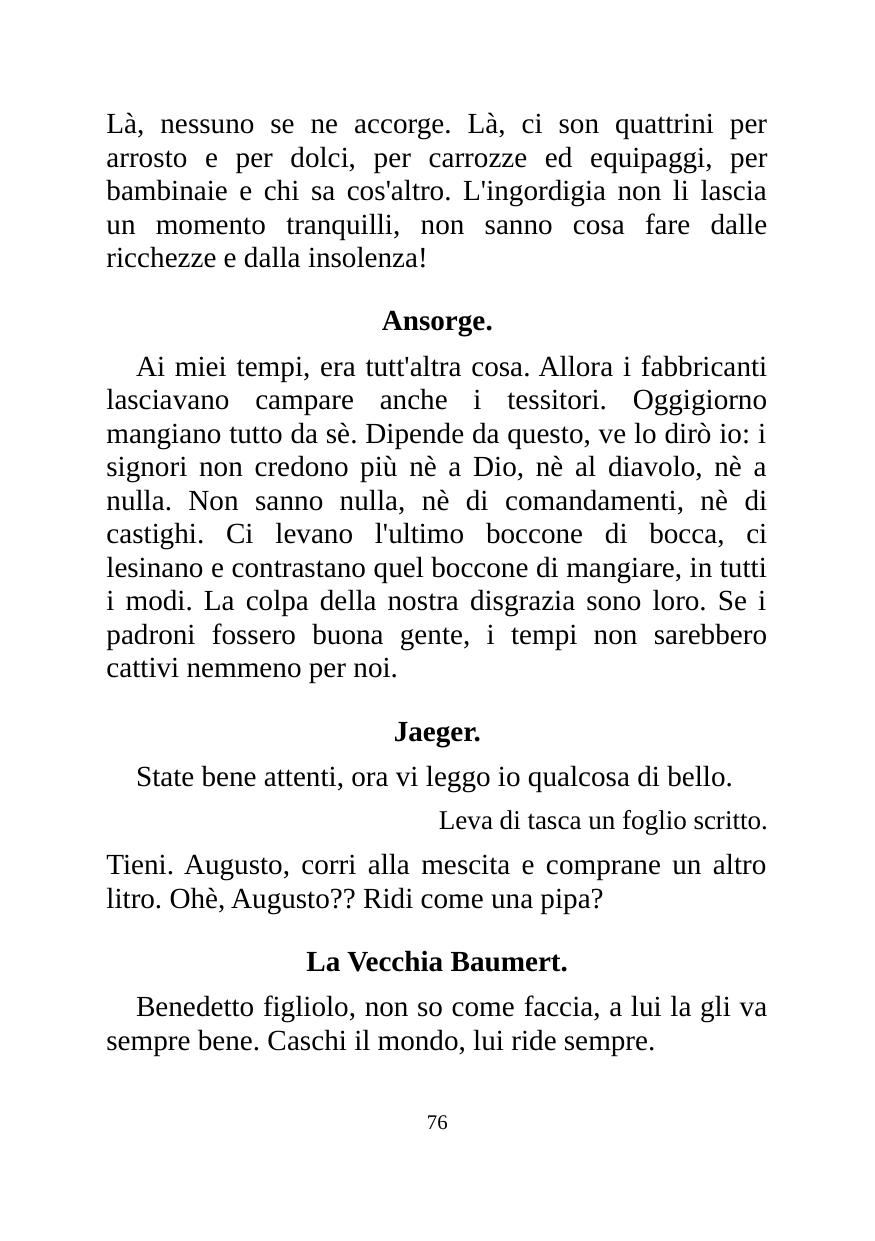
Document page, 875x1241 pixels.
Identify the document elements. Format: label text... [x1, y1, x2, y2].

text State bene attenti, ora vi leggo io qualcosa di bello. [106, 759, 768, 792]
text Ai miei tempi, era tutt'altra cosa. Allora i fabbricanti lasciavano campare anche i tessitori. Oggigiorno mangiano tutto da sè. Dipende da questo, ve lo dirò io: i signori non credono più nè a Dio, nè al diavolo, nè a nulla. Non sanno nulla, nè di comandamenti, nè di castighi. Ci levano l'ultimo boccone di bocca, ci lesinano e contrastano quel boccone di mangiare, in tutti i modi. La colpa della nostra disgrazia sono loro. Se i padroni fossero buona gente, i tempi non sarebbero cattivi nemmeno per noi. [106, 349, 768, 684]
text Là, nessuno se ne accorge. Là, ci son quattrini per arrosto e per dolci, per carrozze ed equipaggi, per bambinaie e chi sa cos'altro. L'ingordigia non li lascia un momento tranquilli, non sanno cosa fare dalle ricchezze e dalla insolenza! [106, 106, 768, 274]
text Ansorge. [106, 303, 768, 337]
text Benedetto figliolo, non so come faccia, a lui la gli va sempre bene. Caschi il mondo, lui ride sempre. [106, 989, 768, 1056]
text Jaeger. [106, 714, 768, 747]
text La Vecchia Baumert. [106, 944, 768, 977]
text Tieni. Augusto, corri alla mescita e comprane un altro litro. Ohè, Augusto?? Ridi come una pipa? [106, 847, 768, 914]
text Leva di tasca un foglio scritto. [402, 804, 768, 835]
